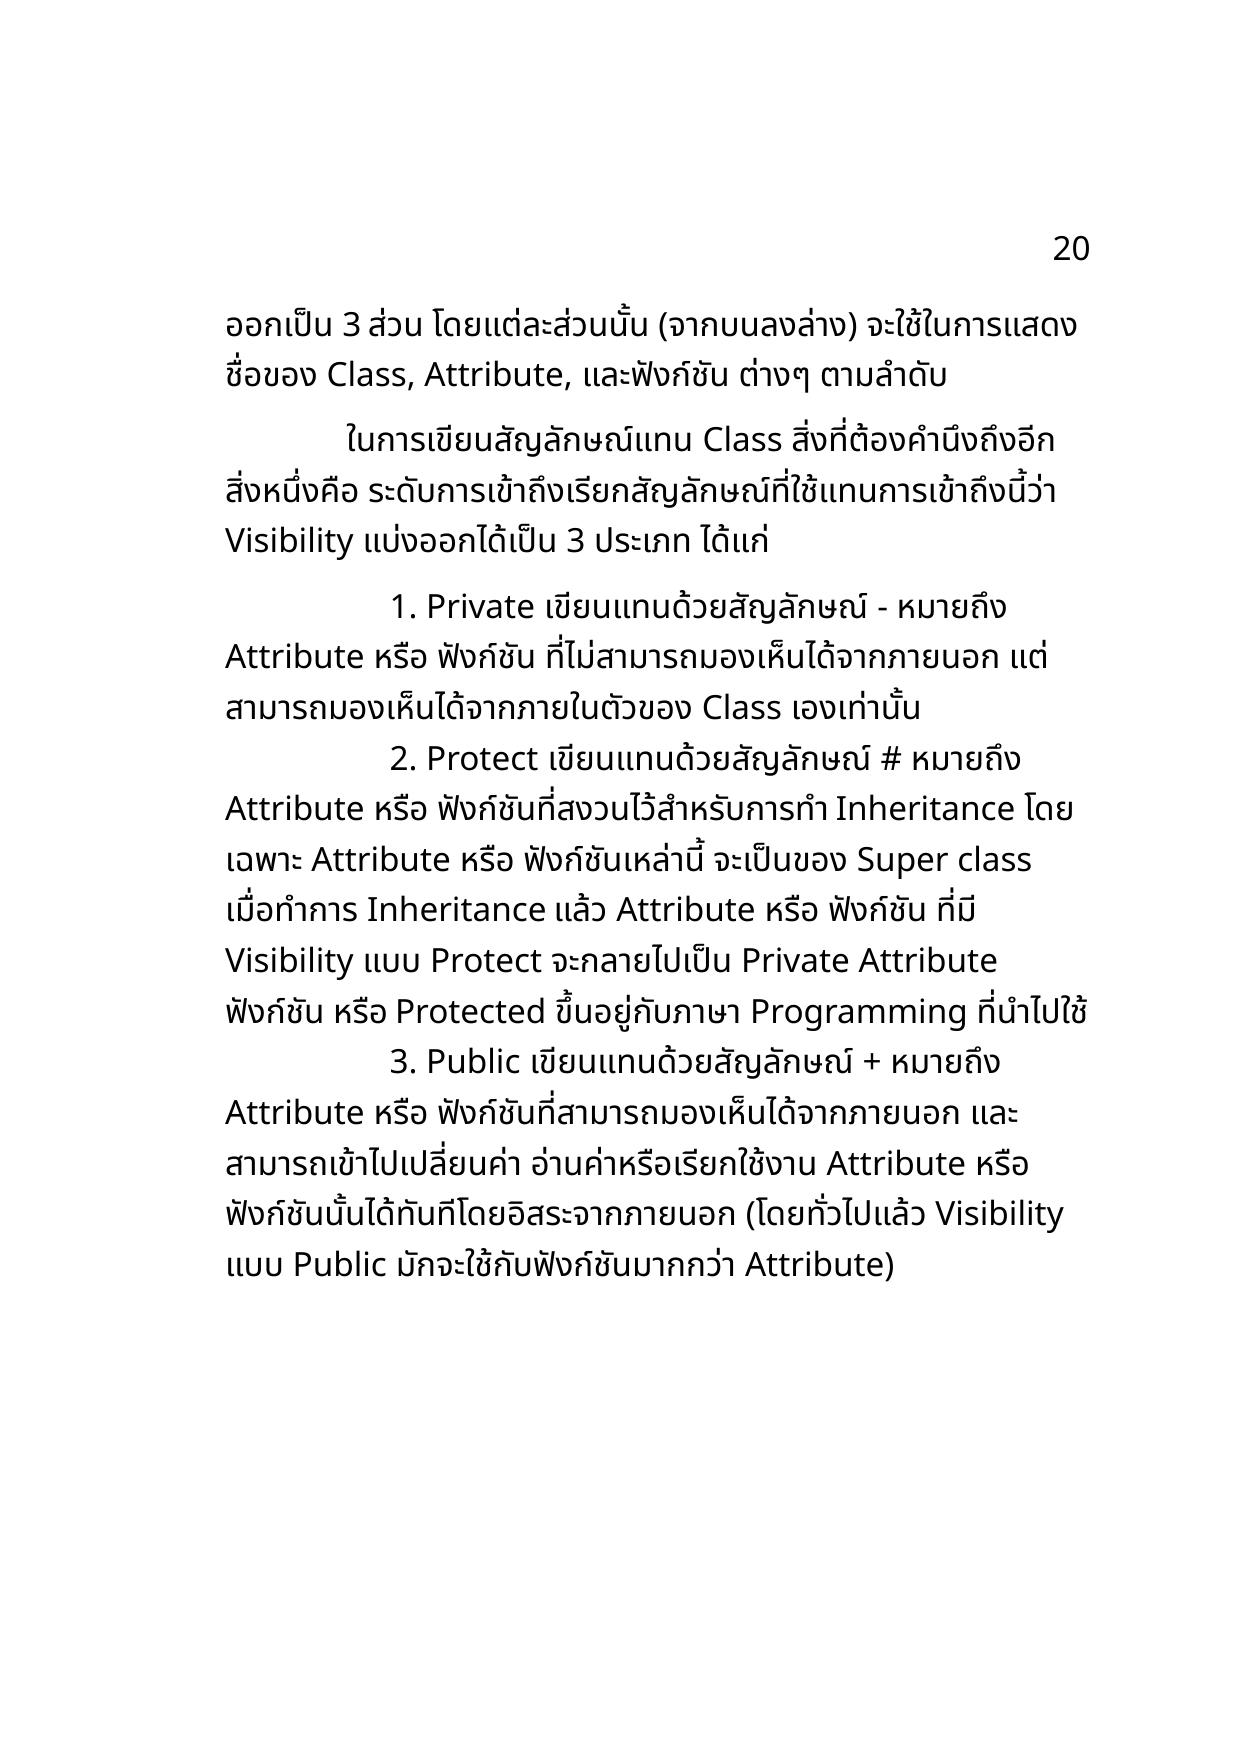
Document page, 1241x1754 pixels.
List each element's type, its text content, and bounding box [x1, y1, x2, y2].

text 1. Private เขียนแทนด้วยสัญลักษณ์ - หมายถึง Attribute หรือ ฟังก์ชัน ที่ไม่สามารถมองเห็นได้จากภายนอก แต่สามารถมองเห็นได้จากภายในตัวของ Class เองเท่านั้น [225, 582, 1091, 734]
text ในการเขียนสัญลักษณ์แทน Class สิ่งที่ต้องคำนึงถึงอีกสิ่งหนึ่งคือ ระดับการเข้าถึงเรียกสัญลักษณ์ที่ใช้แทนการเข้าถึงนี้ว่า Visibility แบ่งออกได้เป็น 3 ประเภท ได้แก่ [225, 416, 1091, 568]
text ออกเป็น 3ส่วน โดยแต่ละส่วนนั้น (จากบนลงล่าง) จะใช้ในการแสดง ชื่อของ Class, Attribute, และฟังก์ชัน ต่างๆ ตามลำดับ [225, 300, 1091, 402]
text 2. Protect เขียนแทนด้วยสัญลักษณ์ # หมายถึง Attribute หรือ ฟังก์ชันที่สงวนไว้สำหรับการทำInheritance โดยเฉพาะ Attribute หรือ ฟังก์ชันเหล่านี้ จะเป็นของ Super class เมื่อทำการ Inheritanceแล้ว Attribute หรือ ฟังก์ชัน ที่มี Visibility แบบ Protect จะกลายไปเป็น Private Attribute ฟังก์ชัน หรือProtected ขึ้นอยู่กับภาษา Programming ที่นำไปใช้ [225, 734, 1091, 1038]
text 3. Public เขียนแทนด้วยสัญลักษณ์ + หมายถึง Attribute หรือ ฟังก์ชันที่สามารถมองเห็นได้จากภายนอก และสามารถเข้าไปเปลี่ยนค่า อ่านค่าหรือเรียกใช้งาน Attribute หรือ ฟังก์ชันนั้นได้ทันทีโดยอิสระจากภายนอก (โดยทั่วไปแล้ว Visibility แบบ Public มักจะใช้กับฟังก์ชันมากกว่า Attribute) [225, 1038, 1091, 1291]
